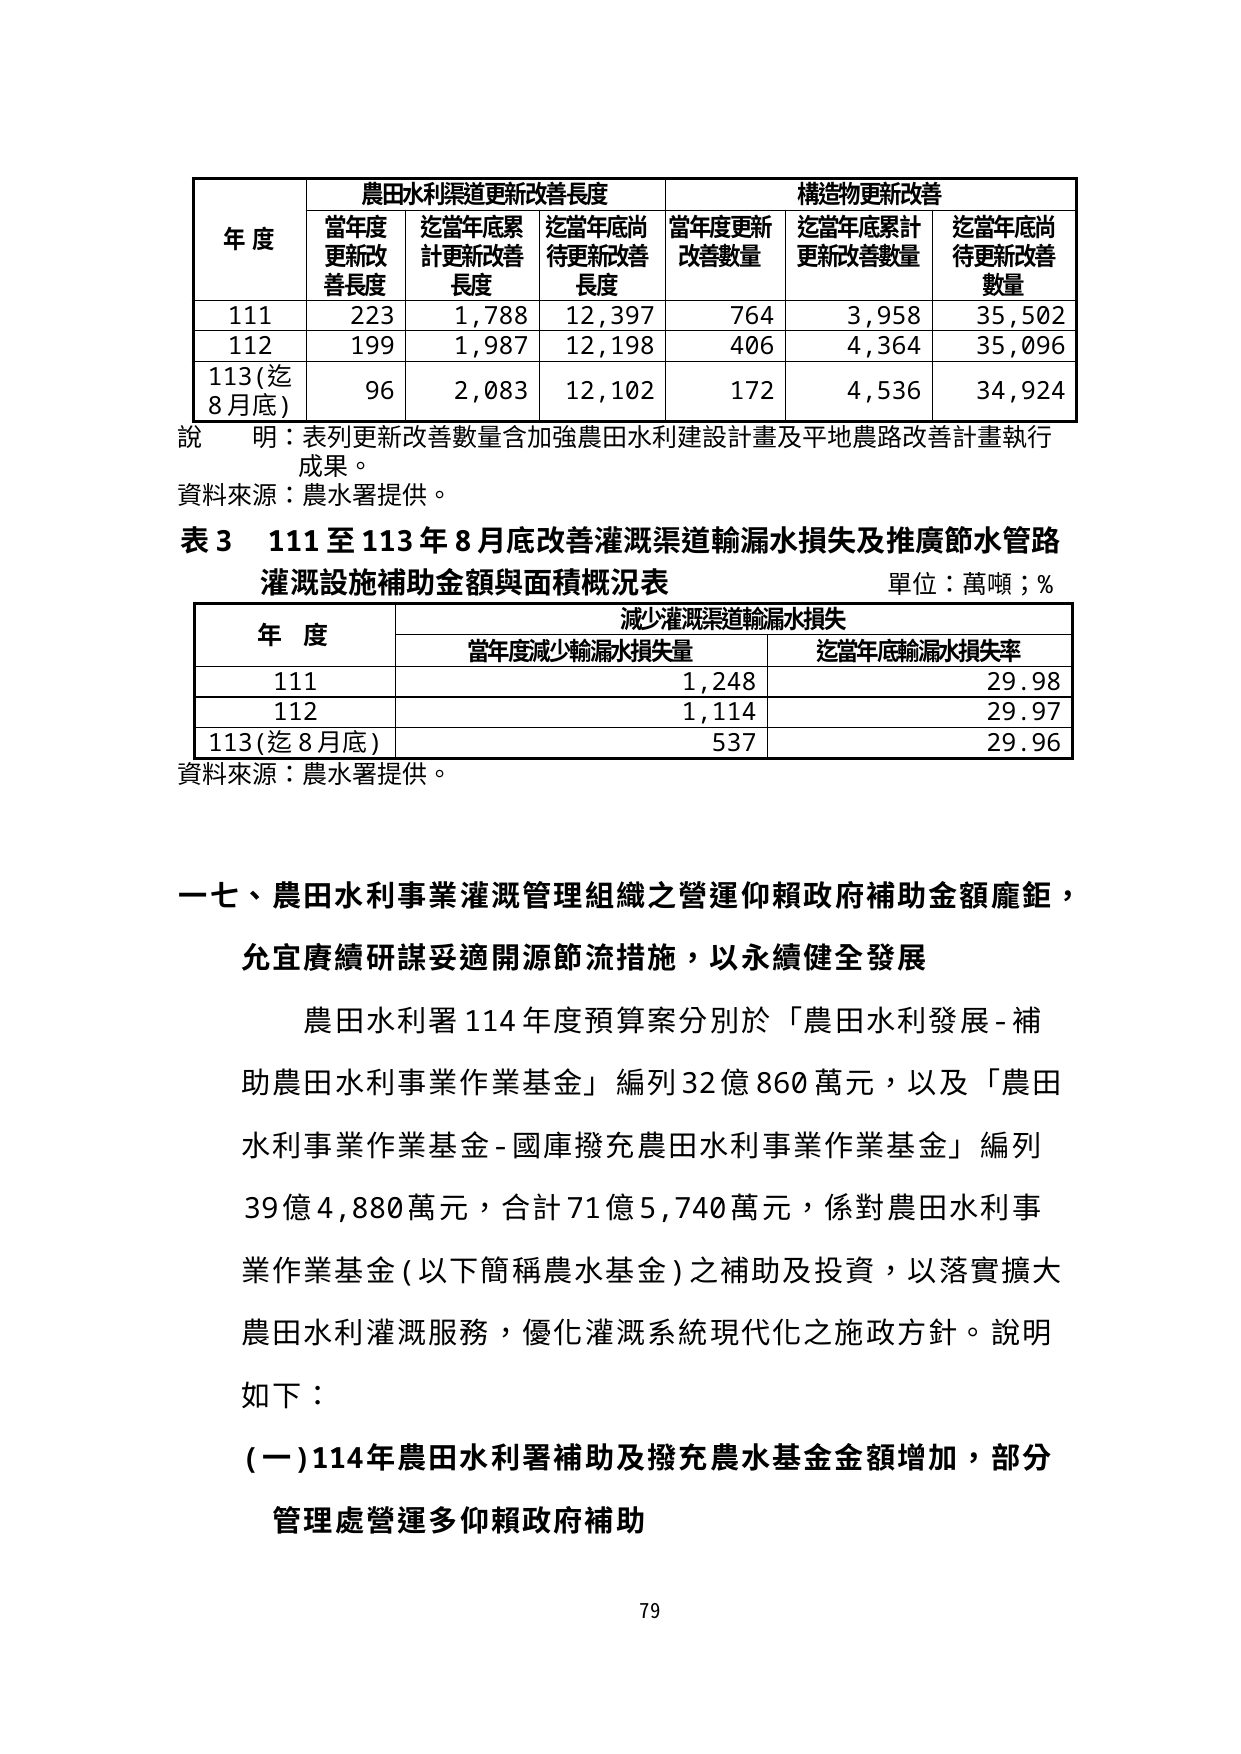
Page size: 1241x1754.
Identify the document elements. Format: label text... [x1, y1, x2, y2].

table_cell 96 [307, 362, 405, 420]
table_cell 4,536 [786, 362, 932, 420]
text 表3 111至113年8月底改善灌溉渠道輸漏水損失及推廣節水管路灌溉設施補助金額與面積概況表 單位：萬噸；% [180, 518, 1063, 602]
table_cell 12,198 [540, 331, 665, 361]
table_cell 1,788 [406, 301, 539, 330]
table_cell 迄當年底輸漏水損失率 [768, 635, 1071, 666]
table_cell 1,987 [406, 331, 539, 361]
table_cell 764 [666, 301, 785, 330]
table_header 減少灌溉渠道輸漏水損失 [396, 605, 1071, 634]
table_cell 1,114 [396, 698, 767, 727]
table_cell 537 [396, 728, 767, 757]
table_cell 迄當年底尚待更新改善數量 [933, 211, 1075, 300]
text 說 明：表列更新改善數量含加強農田水利建設計畫及平地農路改善計畫執行成果。 [177, 423, 1063, 481]
text 一七、農田水利事業灌溉管理組織之營運仰賴政府補助金額龐鉅，允宜賡續研謀妥適開源節流措施，以永續健全發展 [177, 852, 1063, 977]
table_cell 199 [307, 331, 405, 361]
table_cell 111 [195, 301, 306, 330]
table_cell 4,364 [786, 331, 932, 361]
table_cell 223 [307, 301, 405, 330]
table_cell 113(迄8月底) [196, 728, 395, 757]
table_cell 29.96 [768, 728, 1071, 757]
table_cell 當年度更新改善長度 [307, 211, 405, 300]
table_cell 172 [666, 362, 785, 420]
table_cell 112 [196, 698, 395, 727]
table_cell 111 [196, 667, 395, 696]
table_cell 29.97 [768, 698, 1071, 727]
table_cell 112 [195, 331, 306, 361]
table_cell 12,397 [540, 301, 665, 330]
table_cell 迄當年底尚待更新改善長度 [540, 211, 665, 300]
table_cell 3,958 [786, 301, 932, 330]
table_header 農田水利渠道更新改善長度 [307, 180, 665, 209]
table_header 年 度 [195, 180, 306, 300]
table_cell 當年度更新改善數量 [666, 211, 785, 300]
table_cell 34,924 [933, 362, 1075, 420]
text 資料來源：農水署提供。 [177, 481, 1063, 511]
table_cell 迄當年底累計更新改善長度 [406, 211, 539, 300]
text (一)114年農田水利署補助及撥充農水基金金額增加，部分管理處營運多仰賴政府補助 [236, 1414, 1063, 1539]
table_cell 1,248 [396, 667, 767, 696]
table_cell 406 [666, 331, 785, 361]
text 資料來源：農水署提供。 [177, 760, 1063, 789]
table_cell 2,083 [406, 362, 539, 420]
text 農田水利署114年度預算案分別於「農田水利發展-補助農田水利事業作業基金」編列32億860萬元，以及「農田水利事業作業基金-國庫撥充農田水利事業作業基金」編列39億4,880萬元，合計71億5,740萬元，係對農田水利事業作業基金(以下簡稱農水基金)之補助及投資，以落實擴大農田水利灌溉服務，優化灌溉系統現代化之施政方針。說明如下： [236, 977, 1063, 1414]
table_cell 35,096 [933, 331, 1075, 361]
table_header 構造物更新改善 [666, 180, 1075, 209]
table_cell 12,102 [540, 362, 665, 420]
table_cell 29.98 [768, 667, 1071, 696]
table_cell 35,502 [933, 301, 1075, 330]
table_cell 113(迄8月底) [195, 362, 306, 420]
table_header 年 度 [196, 605, 395, 666]
table_cell 當年度減少輸漏水損失量 [396, 635, 767, 666]
table_cell 迄當年底累計更新改善數量 [786, 211, 932, 300]
